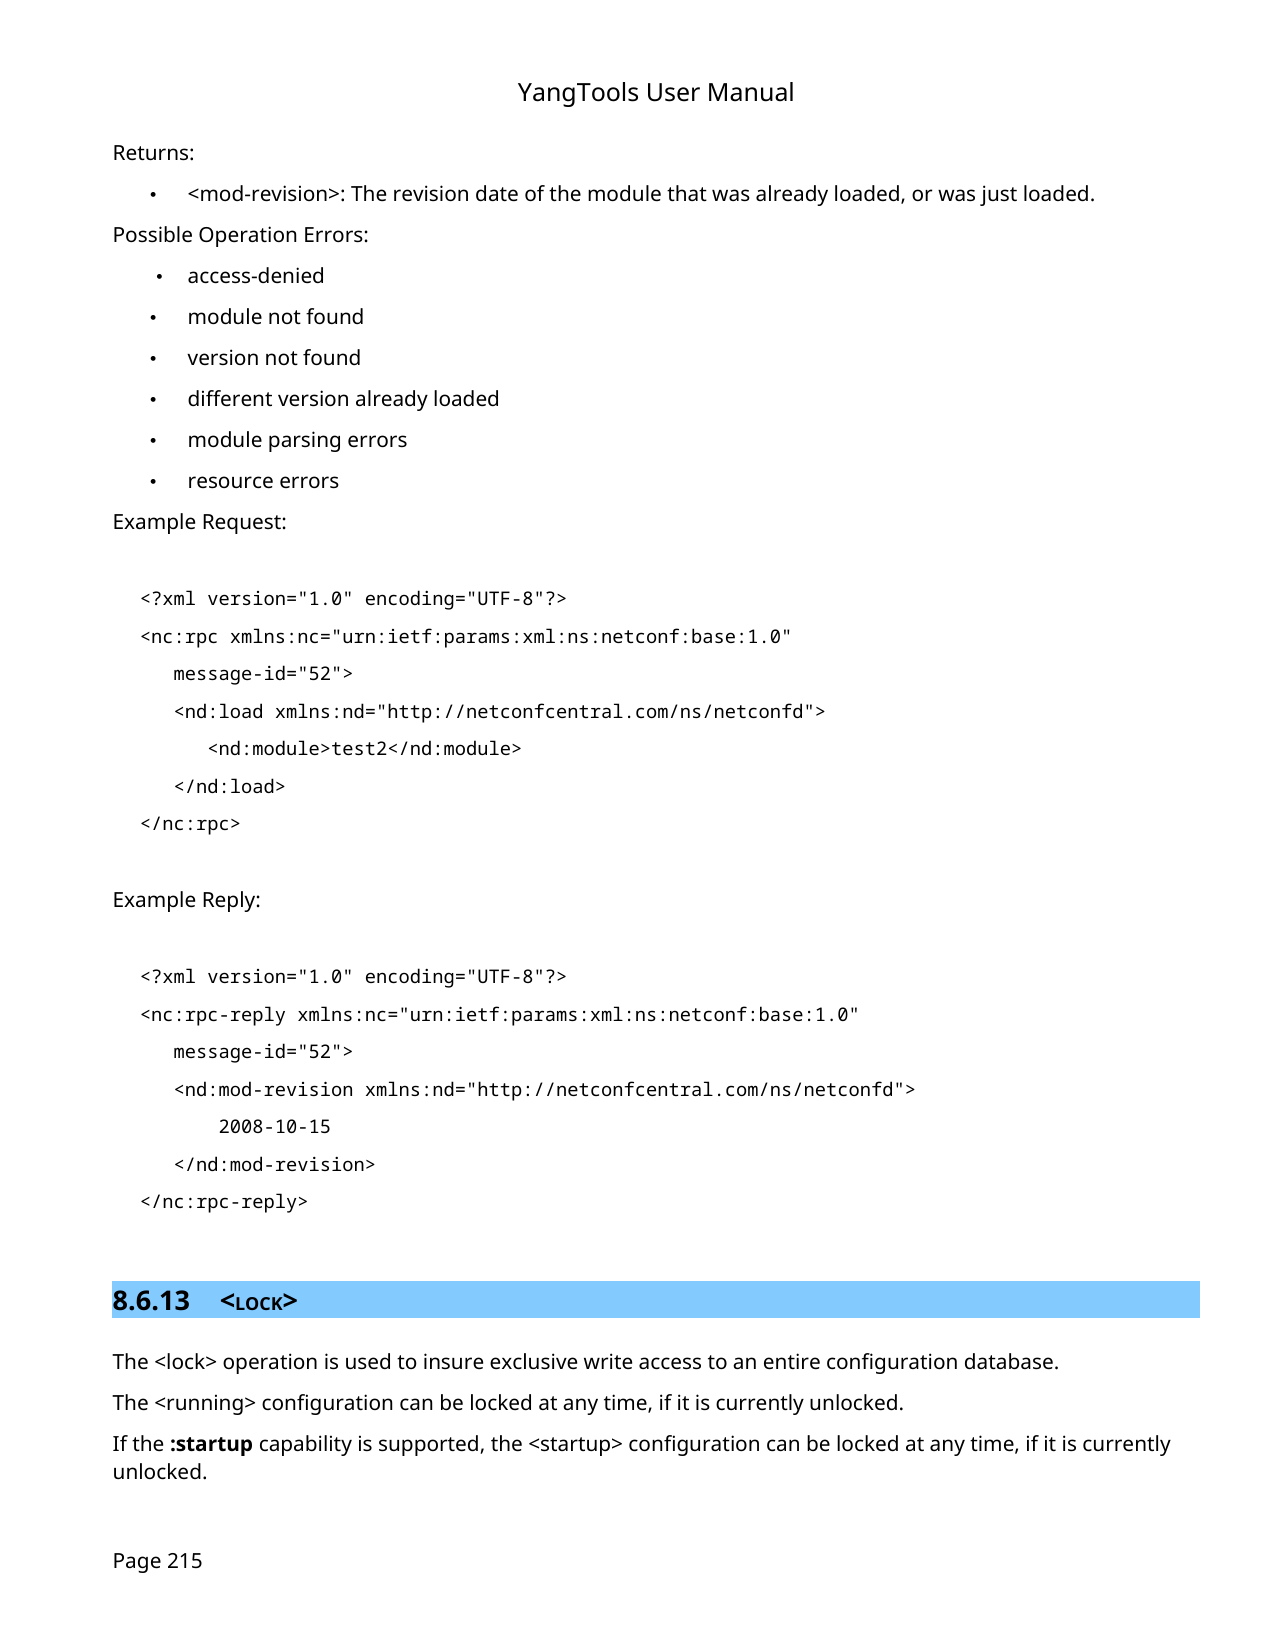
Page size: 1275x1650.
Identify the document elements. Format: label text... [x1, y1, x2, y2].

text Example Reply: [112, 885, 1200, 914]
text message-id="52"> [139, 660, 1200, 686]
text </nd:mod-revision> [139, 1151, 1200, 1177]
text <nd:module>test2</nd:module> [139, 735, 1200, 761]
text <nc:rpc xmlns:nc="urn:ietf:params:xml:ns:netconf:base:1.0" [139, 623, 1200, 648]
list module parsing errors [150, 425, 1200, 453]
text The <lock> operation is used to insure exclusive write access to an entire configuration database. [112, 1347, 1200, 1376]
text </nc:rpc-reply> [139, 1189, 1200, 1214]
list different version already loaded [150, 384, 1200, 413]
list <mod-revision>: The revision date of the module that was already loaded, or was just loaded. [150, 179, 1200, 208]
text <nc:rpc-reply xmlns:nc="urn:ietf:params:xml:ns:netconf:base:1.0" [139, 1001, 1200, 1027]
subtitle <lock> [112, 1281, 1200, 1318]
text 2008-10-15 [139, 1114, 1200, 1139]
list access-denied [156, 261, 1200, 290]
list resource errors [150, 466, 1200, 494]
text Returns: [112, 138, 1200, 167]
list version not found [150, 343, 1200, 372]
text <nd:mod-revision xmlns:nd="http://netconfcentral.com/ns/netconfd"> [139, 1076, 1200, 1102]
text <?xml version="1.0" encoding="UTF-8"?> [139, 964, 1200, 989]
text Possible Operation Errors: [112, 220, 1200, 249]
text <?xml version="1.0" encoding="UTF-8"?> [139, 585, 1200, 611]
text </nd:load> [139, 773, 1200, 798]
text Example Request: [112, 507, 1200, 535]
text message-id="52"> [139, 1039, 1200, 1064]
text The <running> configuration can be locked at any time, if it is currently unlocked. [112, 1388, 1200, 1416]
text <nd:load xmlns:nd="http://netconfcentral.com/ns/netconfd"> [139, 698, 1200, 723]
text If the :startup capability is supported, the <startup> configuration can be locked at any time, if it is currently unlocked. [112, 1429, 1200, 1486]
list module not found [150, 302, 1200, 331]
text </nc:rpc> [139, 810, 1200, 836]
